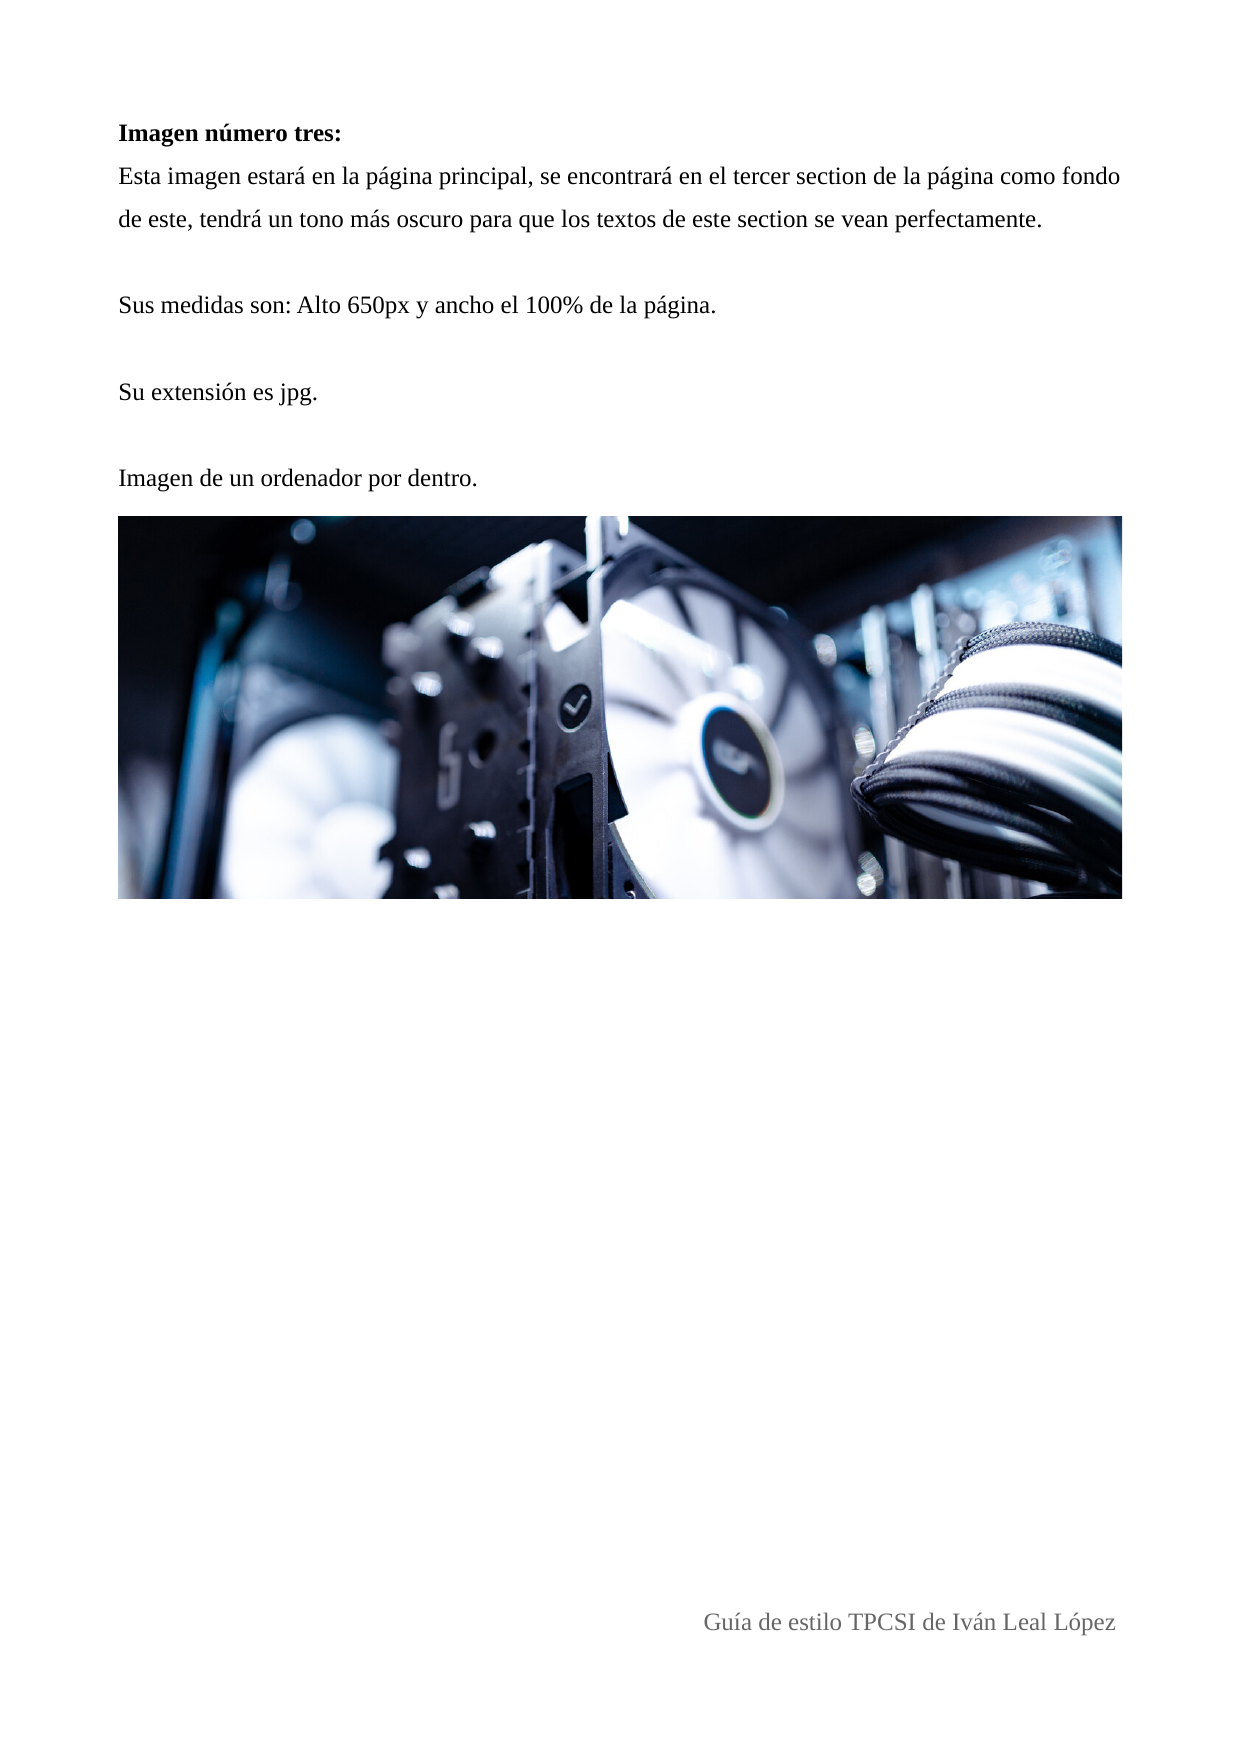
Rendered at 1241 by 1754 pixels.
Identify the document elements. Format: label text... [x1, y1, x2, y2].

text Imagen de un ordenador por dentro. [118, 463, 1122, 492]
text Sus medidas son: Alto 650px y ancho el 100% de la página. [118, 291, 1122, 319]
picture [118, 516, 1123, 899]
text Su extensión es jpg. [118, 377, 1122, 406]
text Esta imagen estará en la página principal, se encontrará en el tercer section de la página como fondo de este, tendrá un tono más oscuro para que los textos de este section se vean perfectamente. [118, 161, 1122, 233]
text Imagen número tres: [118, 118, 1122, 147]
